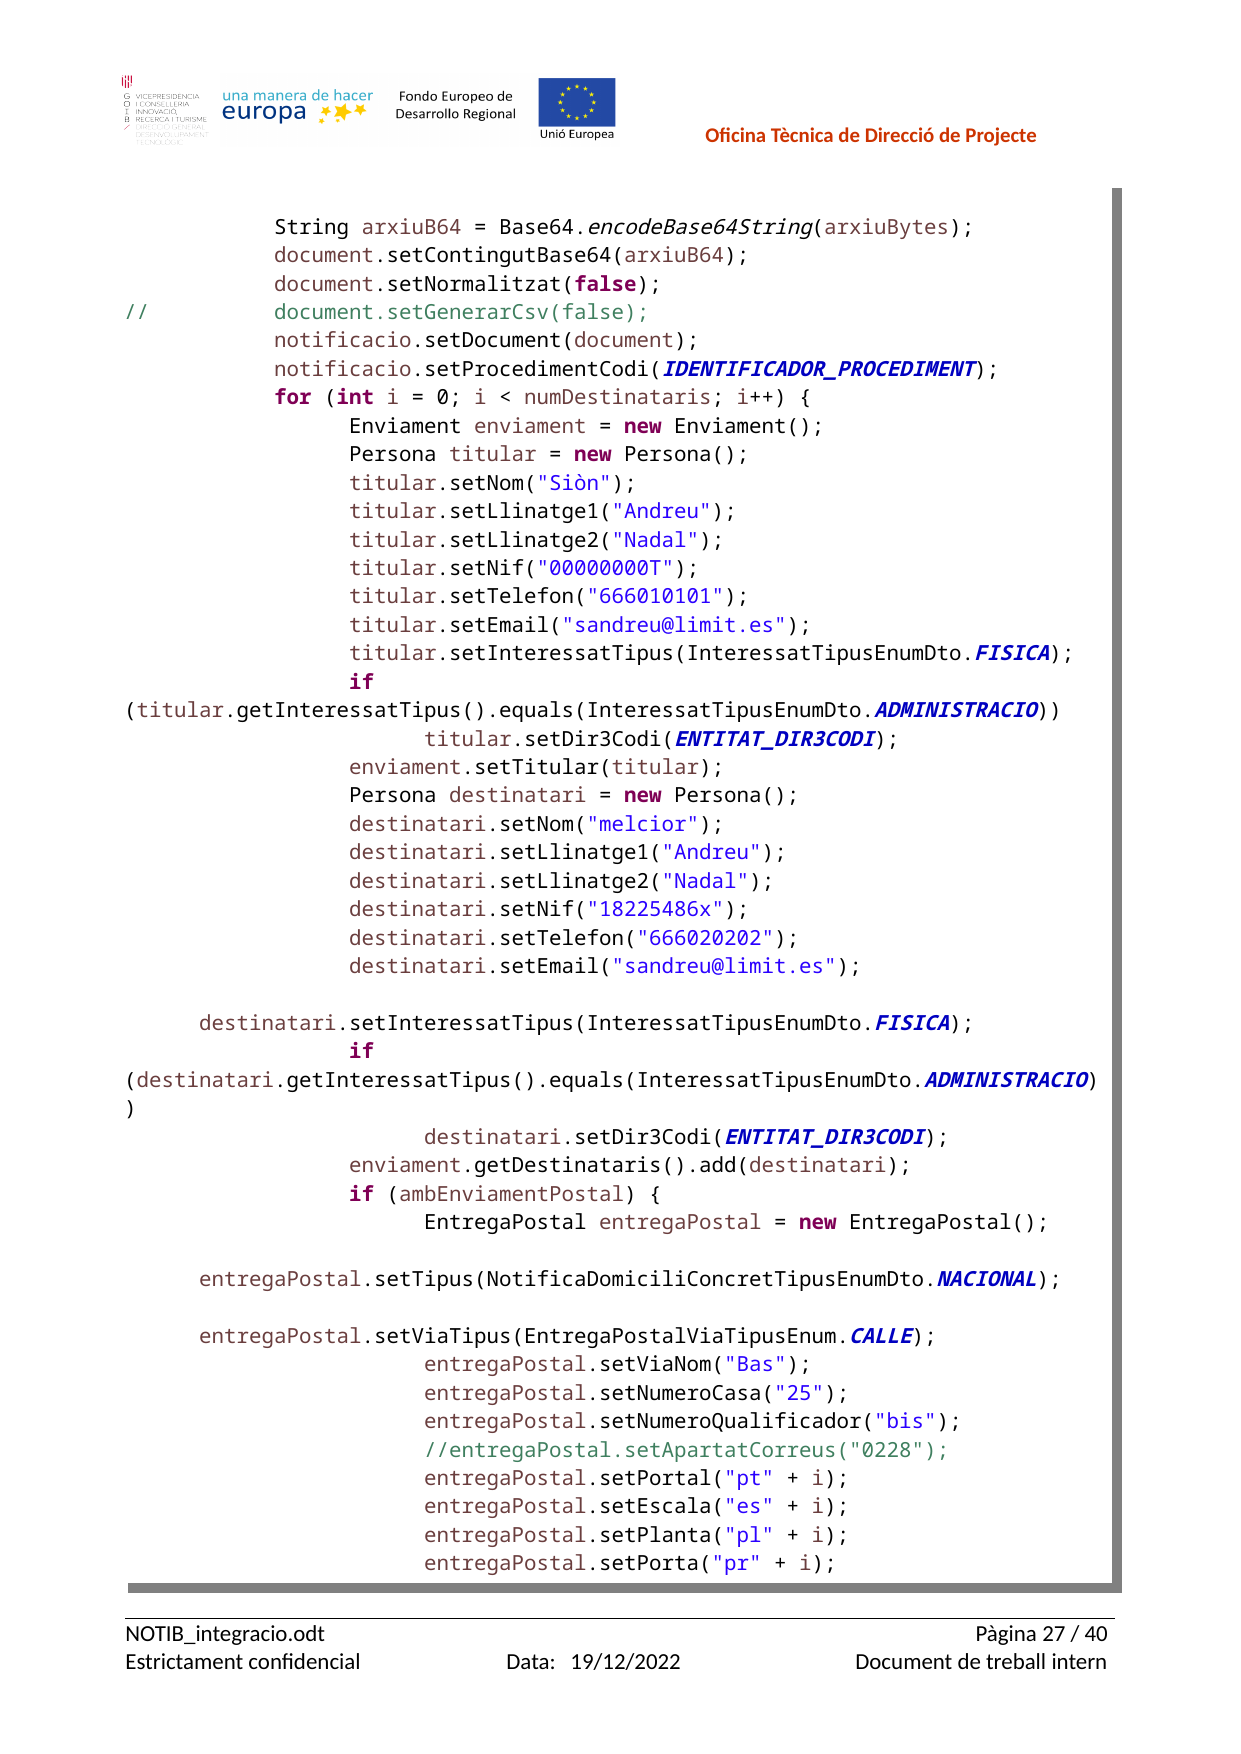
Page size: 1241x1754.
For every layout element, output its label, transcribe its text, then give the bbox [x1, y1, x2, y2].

table_header String arxiuB64 = Base64.encodeBase64String(arxiuBytes); document.setContingutBase64(arxiuB64); document.setNormalitzat(false); // document.setGenerarCsv(false); notificacio.setDocument(document); notificacio.setProcedimentCodi(IDENTIFICADOR_PROCEDIMENT); for (int i = 0; i < numDestinataris; i++) { Enviament enviament = new Enviament(); Persona titular = new Persona(); titular.setNom("Siòn"); titular.setLlinatge1("Andreu"); titular.setLlinatge2("Nadal"); titular.setNif("00000000T"); titular.setTelefon("666010101"); titular.setEmail("sandreu@limit.es"); titular.setInteressatTipus(InteressatTipusEnumDto.FISICA); if (titular.getInteressatTipus().equals(InteressatTipusEnumDto.ADMINISTRACIO)) titular.setDir3Codi(ENTITAT_DIR3CODI); enviament.setTitular(titular); Persona destinatari = new Persona(); destinatari.setNom("melcior"); destinatari.setLlinatge1("Andreu"); destinatari.setLlinatge2("Nadal"); destinatari.setNif("18225486x"); destinatari.setTelefon("666020202"); destinatari.setEmail("sandreu@limit.es"); destinatari.setInteressatTipus(InteressatTipusEnumDto.FISICA); if (destinatari.getInteressatTipus().equals(InteressatTipusEnumDto.ADMINISTRACIO)) destinatari.setDir3Codi(ENTITAT_DIR3CODI); enviament.getDestinataris().add(destinatari); if (ambEnviamentPostal) { EntregaPostal entregaPostal = new EntregaPostal(); entregaPostal.setTipus(NotificaDomiciliConcretTipusEnumDto.NACIONAL); entregaPostal.setViaTipus(EntregaPostalViaTipusEnum.CALLE); entregaPostal.setViaNom("Bas"); entregaPostal.setNumeroCasa("25"); entregaPostal.setNumeroQualificador("bis"); //entregaPostal.setApartatCorreus("0228"); entregaPostal.setPortal("pt" + i); entregaPostal.setEscala("es" + i); entregaPostal.setPlanta("pl" + i); entregaPostal.setPorta("pr" + i); [118, 178, 1112, 1583]
picture [118, 73, 213, 147]
picture [219, 73, 621, 147]
